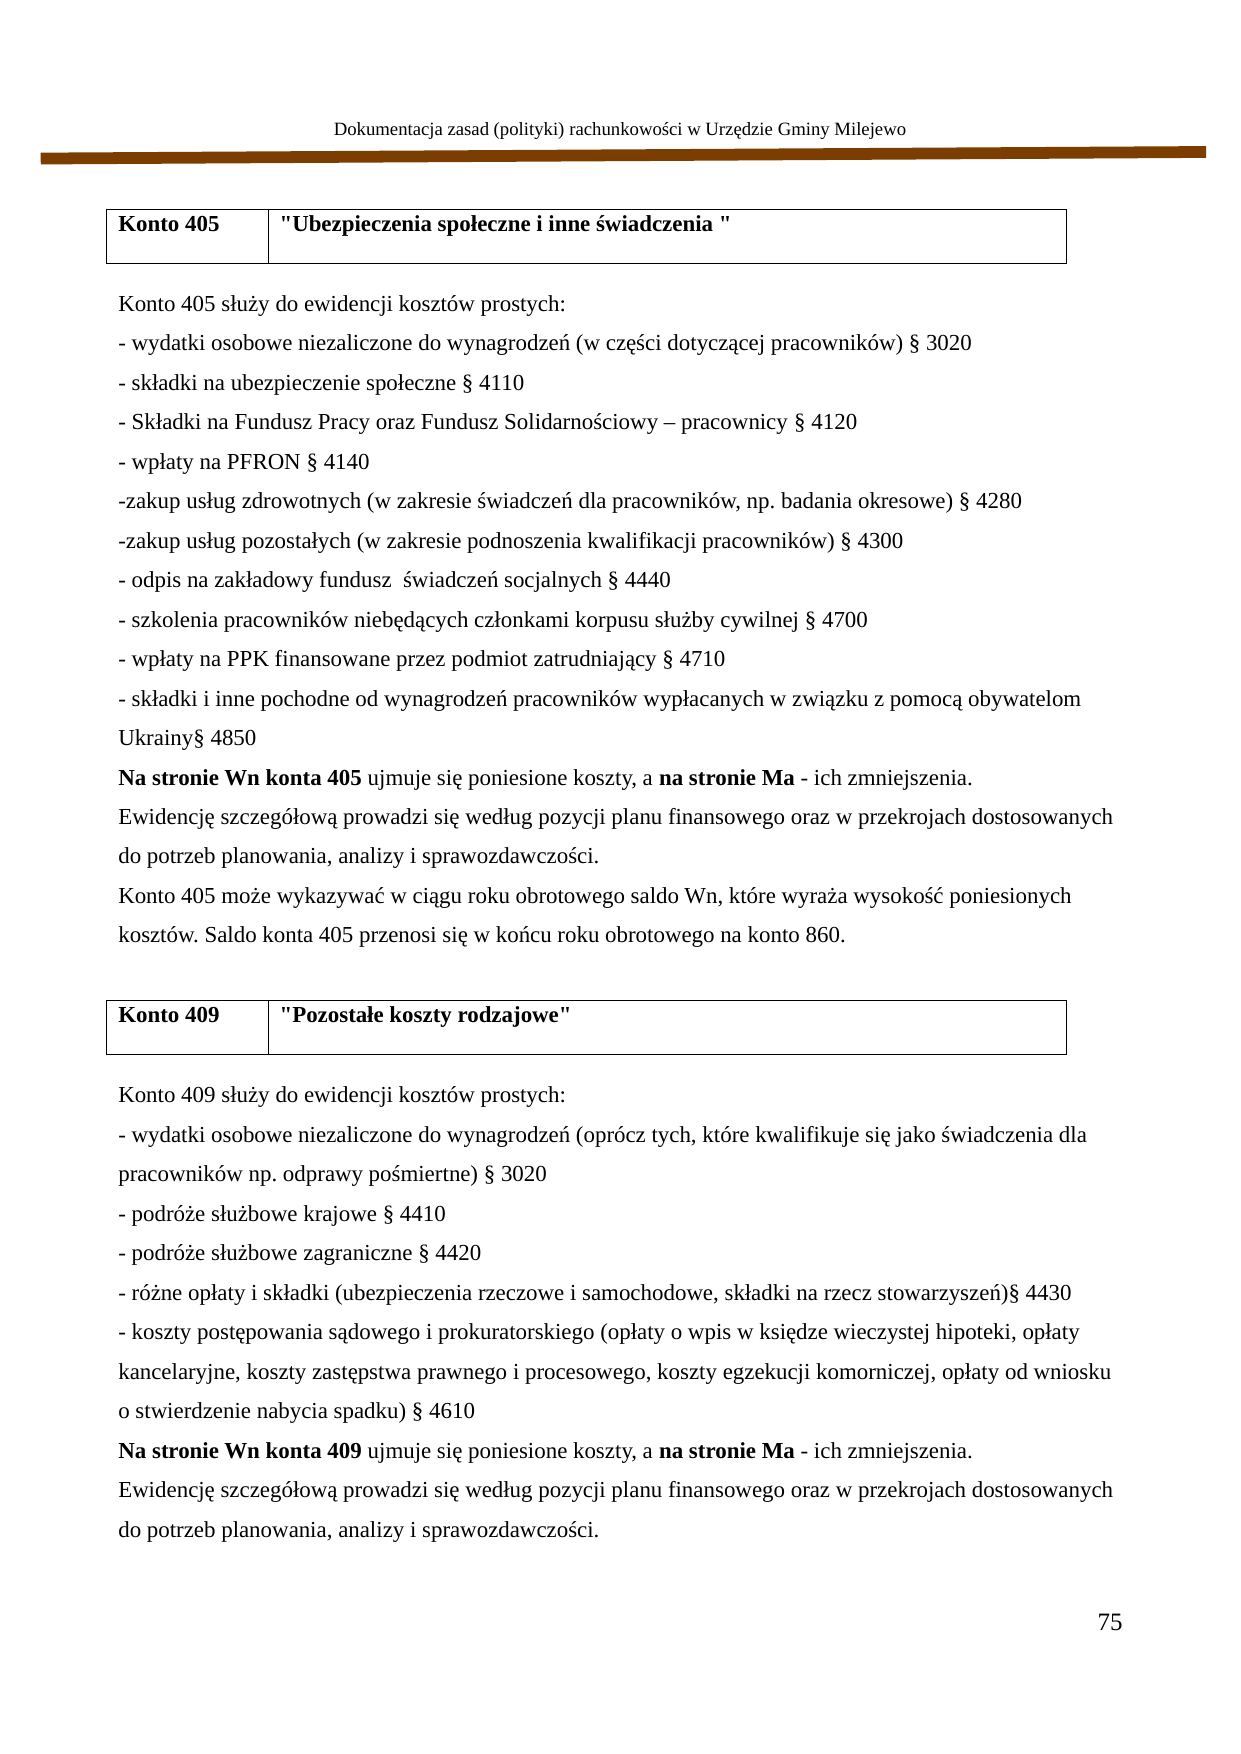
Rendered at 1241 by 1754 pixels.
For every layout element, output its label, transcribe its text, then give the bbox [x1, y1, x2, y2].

text - składki i inne pochodne od wynagrodzeń pracowników wypłacanych w związku z pomocą obywatelom Ukrainy§ 4850 [118, 684, 1122, 750]
text Na stronie Wn konta 409 ujmuje się poniesione koszty, a na stronie Ma - ich zmniejszenia. [118, 1437, 1122, 1463]
text - różne opłaty i składki (ubezpieczenia rzeczowe i samochodowe, składki na rzecz stowarzyszeń)§ 4430 [118, 1279, 1122, 1305]
text -zakup usług pozostałych (w zakresie podnoszenia kwalifikacji pracowników) § 4300 [118, 527, 1122, 553]
text Ewidencję szczegółową prowadzi się według pozycji planu finansowego oraz w przekrojach dostosowanych do potrzeb planowania, analizy i sprawozdawczości. [118, 803, 1122, 869]
text - Składki na Fundusz Pracy oraz Fundusz Solidarnościowy – pracownicy § 4120 [118, 408, 1122, 434]
text - wydatki osobowe niezaliczone do wynagrodzeń (oprócz tych, które kwalifikuje się jako świadczenia dla pracowników np. odprawy pośmiertne) § 3020 [118, 1121, 1122, 1187]
text - wpłaty na PPK finansowane przez podmiot zatrudniający § 4710 [118, 645, 1122, 671]
text - podróże służbowe zagraniczne § 4420 [118, 1239, 1122, 1266]
text - składki na ubezpieczenie społeczne § 4110 [118, 369, 1122, 395]
text Na stronie Wn konta 405 ujmuje się poniesione koszty, a na stronie Ma - ich zmniejszenia. [118, 763, 1122, 790]
table_header "Ubezpieczenia społeczne i inne świadczenia " [269, 210, 1066, 262]
text - podróże służbowe krajowe § 4410 [118, 1200, 1122, 1226]
text Konto 405 służy do ewidencji kosztów prostych: [118, 290, 1122, 316]
text Ewidencję szczegółową prowadzi się według pozycji planu finansowego oraz w przekrojach dostosowanych do potrzeb planowania, analizy i sprawozdawczości. [118, 1476, 1122, 1542]
table_header "Pozostałe koszty rodzajowe" [269, 1001, 1066, 1054]
text - odpis na zakładowy fundusz świadczeń socjalnych § 4440 [118, 566, 1122, 592]
text - wydatki osobowe niezaliczone do wynagrodzeń (w części dotyczącej pracowników) § 3020 [118, 329, 1122, 356]
text - wpłaty na PFRON § 4140 [118, 448, 1122, 474]
text Konto 409 służy do ewidencji kosztów prostych: [118, 1082, 1122, 1108]
text - koszty postępowania sądowego i prokuratorskiego (opłaty o wpis w księdze wieczystej hipoteki, opłaty kancelaryjne, koszty zastępstwa prawnego i procesowego, koszty egzekucji komorniczej, opłaty od wniosku o stwierdzenie nabycia spadku) § 4610 [118, 1318, 1122, 1424]
table_header Konto 405 [107, 210, 268, 262]
text Konto 405 może wykazywać w ciągu roku obrotowego saldo Wn, które wyraża wysokość poniesionych kosztów. Saldo konta 405 przenosi się w końcu roku obrotowego na konto 860. [118, 882, 1122, 948]
table_header Konto 409 [107, 1001, 268, 1054]
text - szkolenia pracowników niebędących członkami korpusu służby cywilnej § 4700 [118, 606, 1122, 632]
text -zakup usług zdrowotnych (w zakresie świadczeń dla pracowników, np. badania okresowe) § 4280 [118, 487, 1122, 513]
